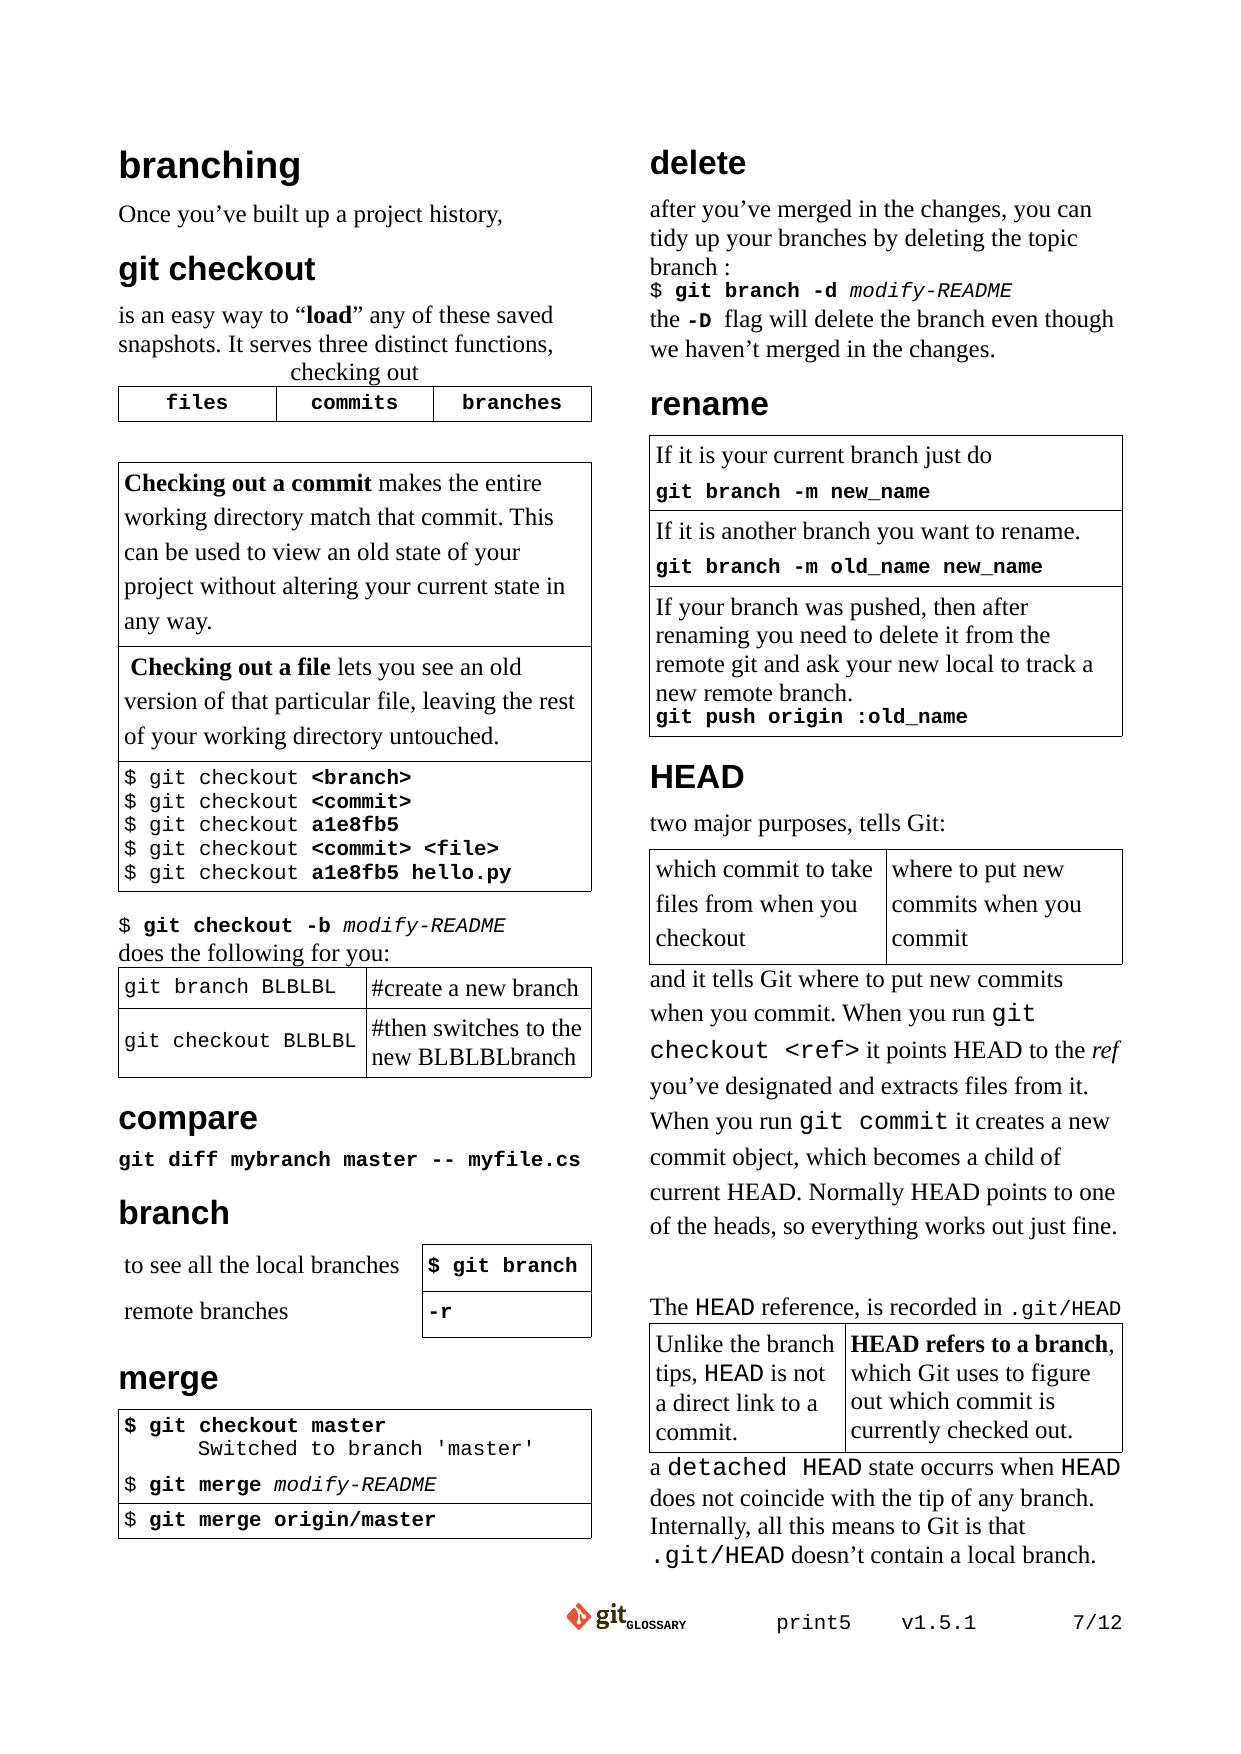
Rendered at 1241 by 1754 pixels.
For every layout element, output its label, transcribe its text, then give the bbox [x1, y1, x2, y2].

table_cell git checkout BLBLBL [119, 1009, 366, 1077]
text Once you’ve built up a project history, [118, 199, 591, 228]
table_cell If it is another branch you want to rename. git branch -m old_name new_name [650, 511, 1122, 586]
subtitle rename [649, 383, 1122, 422]
table_header to see all the local branches [118, 1244, 422, 1291]
table_cell $ git merge origin/master [119, 1504, 591, 1538]
text checking out [118, 357, 591, 386]
table_header branches [434, 387, 591, 421]
text after you’ve merged in the changes, you can tidy up your branches by deleting the topic branch : [649, 194, 1122, 281]
text The HEAD reference, is recorded in .git/HEAD [649, 1292, 1122, 1323]
text does the following for you: [118, 938, 591, 967]
subtitle HEAD [649, 757, 1122, 796]
text $ git branch -d modify-README [649, 281, 1122, 304]
text two major purposes, tells Git: [649, 808, 1122, 837]
table_cell -r [423, 1292, 591, 1337]
table_header If it is your current branch just do git branch -m new_name [650, 436, 1122, 510]
table_header #create a new branch [367, 968, 591, 1008]
text $ git checkout -b modify-README [118, 915, 591, 938]
table_cell Checking out a file lets you see an old version of that particular file, leaving the rest of your working directory untouched. [119, 647, 591, 761]
table_header Checking out a commit makes the entire working directory match that commit. This can be used to view an old state of your project without altering your current state in any way. [119, 463, 591, 646]
subtitle compare [118, 1098, 591, 1136]
table_cell If your branch was pushed, then after renaming you need to delete it from the remote git and ask your new local to track a new remote branch. git push origin :old_name [650, 587, 1122, 736]
table_header HEAD refers to a branch, which Git uses to figure out which commit is currently checked out. [846, 1324, 1122, 1452]
table_header $ git branch [423, 1245, 591, 1291]
subtitle git checkout [118, 249, 591, 287]
table_header where to put new commits when you commit [887, 850, 1122, 964]
table_header git branch BLBLBL [119, 968, 366, 1008]
table_cell remote branches [118, 1291, 422, 1337]
text and it tells Git where to put new commits when you commit. When you run git checkout <ref> it points HEAD to the ref you’ve designated and extracts files from it. When you run git commit it creates a new commit object, which becomes a child of current HEAD. Normally HEAD points to one of the heads, so everything works out just fine. [649, 965, 1122, 1240]
table_cell #then switches to the new BLBLBLbranch [367, 1009, 591, 1077]
table_header commits [277, 387, 433, 421]
picture [566, 1603, 627, 1630]
subtitle branching [118, 143, 591, 187]
subtitle delete [649, 143, 1122, 182]
table_cell $ git checkout <branch> $ git checkout <commit> $ git checkout a1e8fb5 $ git checkout <commit> <file> $ git checkout a1e8fb5 hello.py [119, 762, 591, 891]
table_header which commit to take files from when you checkout [650, 850, 886, 964]
subtitle branch [118, 1193, 591, 1232]
text git diff mybranch master -- myfile.cs [118, 1149, 591, 1172]
table_header files [119, 387, 276, 421]
text is an easy way to “load” any of these saved snapshots. It serves three distinct functions, [118, 300, 591, 357]
table_cell $ git merge modify-README [119, 1468, 591, 1503]
table_header $ git checkout master Switched to branch 'master' [119, 1410, 591, 1468]
table_header Unlike the branch tips, HEAD is not a direct link to a commit. [650, 1324, 845, 1452]
subtitle merge [118, 1358, 591, 1396]
text the -D flag will delete the branch even though we haven’t merged in the changes. [649, 304, 1122, 362]
text a detached HEAD state occurrs when HEAD does not coincide with the tip of any branch. Internally, all this means to Git is that .git/HEAD doesn’t contain a local branch. [649, 1453, 1122, 1571]
